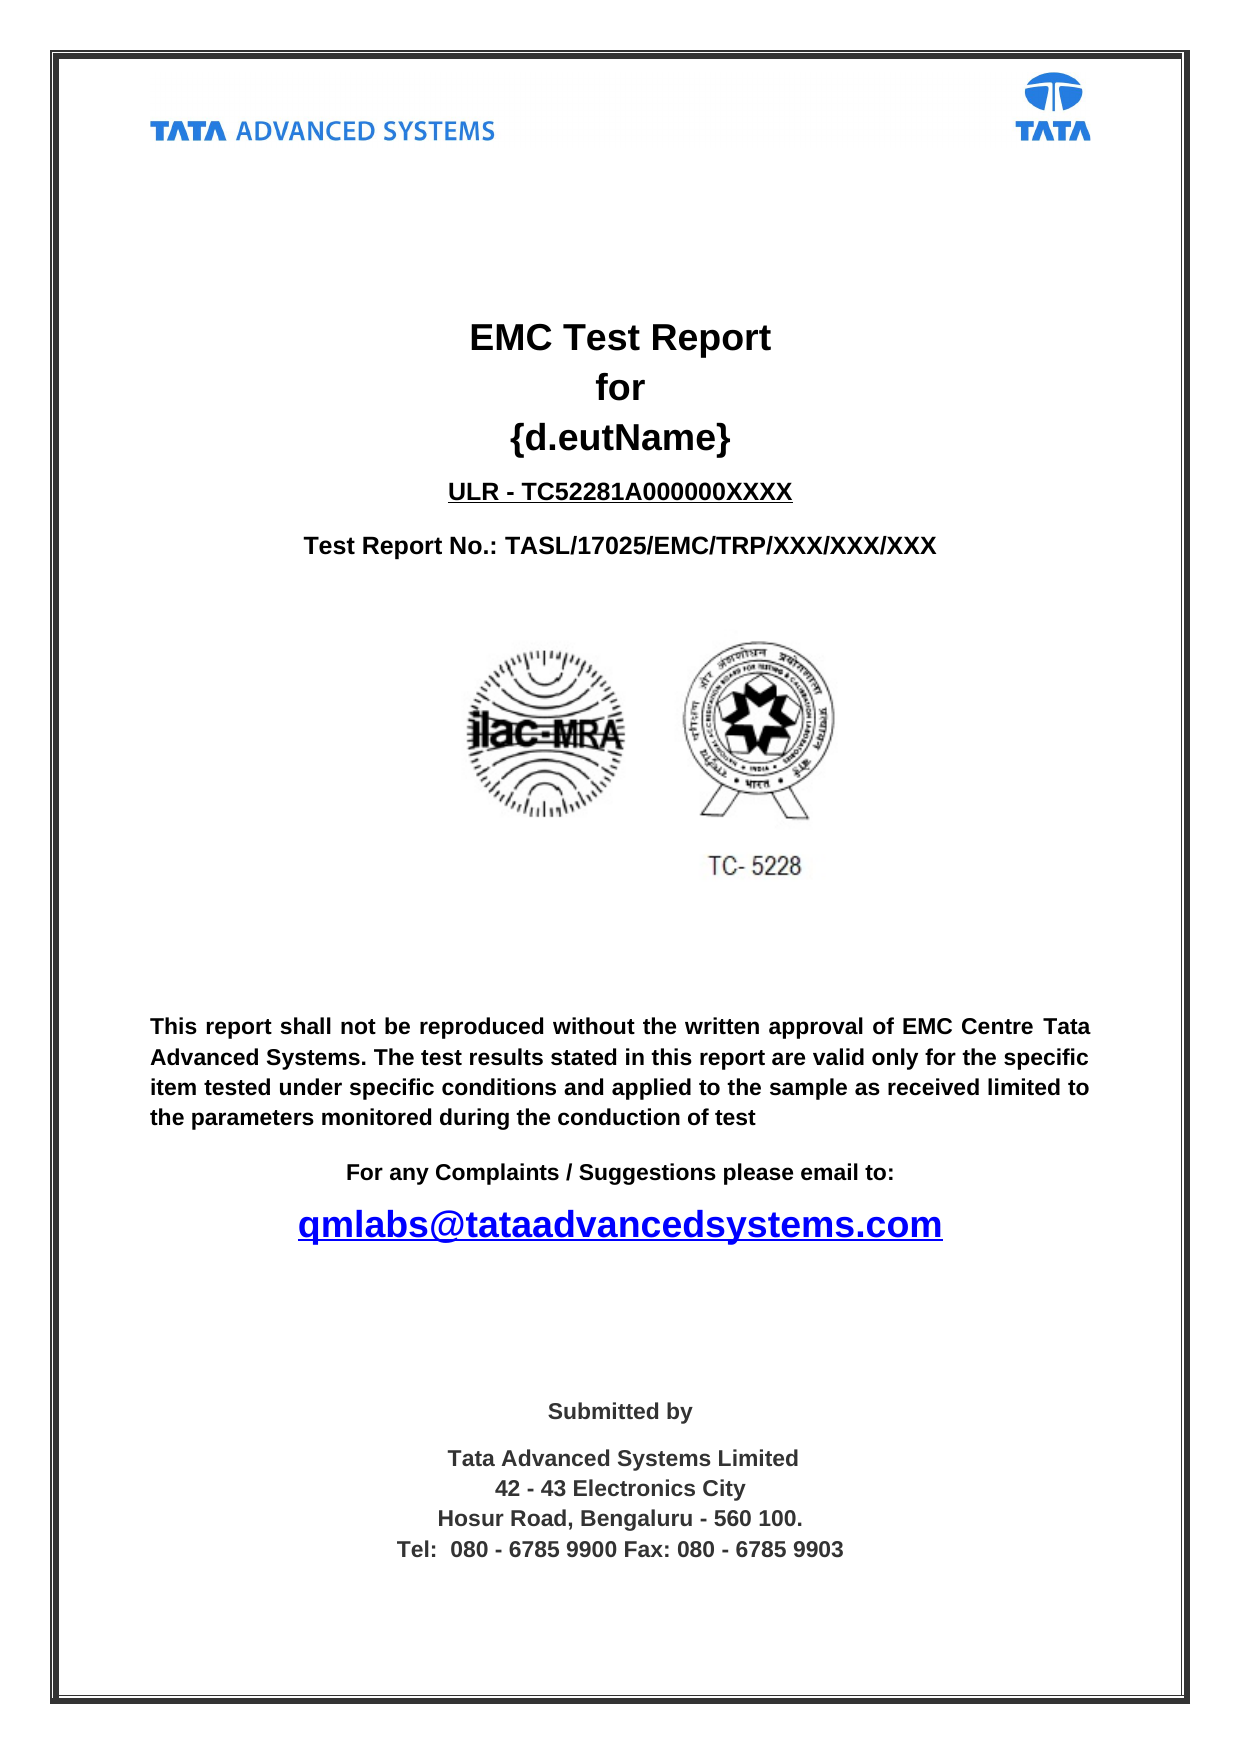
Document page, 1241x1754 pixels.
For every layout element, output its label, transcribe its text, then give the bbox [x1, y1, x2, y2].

picture [150, 72, 1091, 148]
text qmlabs@tataadvancedsystems.com [150, 1202, 1090, 1245]
text for [150, 365, 1090, 408]
text {d.eutName} [150, 415, 1090, 458]
picture [450, 629, 841, 883]
text ULR - TC52281A000000XXXX [150, 477, 1090, 506]
text This report shall not be reproduced without the written approval of EMC Centre Tata Advanced Systems. The test results stated in this report are valid only for the specific item tested under specific conditions and applied to the sample as received limited to the parameters monitored during the conduction of test [150, 1013, 1090, 1130]
text EMC Test Report [150, 316, 1090, 359]
text Test Report No.: TASL/17025/EMC/TRP/XXX/XXX/XXX [150, 531, 1090, 559]
text For any Complaints / Suggestions please email to: [150, 1159, 1090, 1185]
